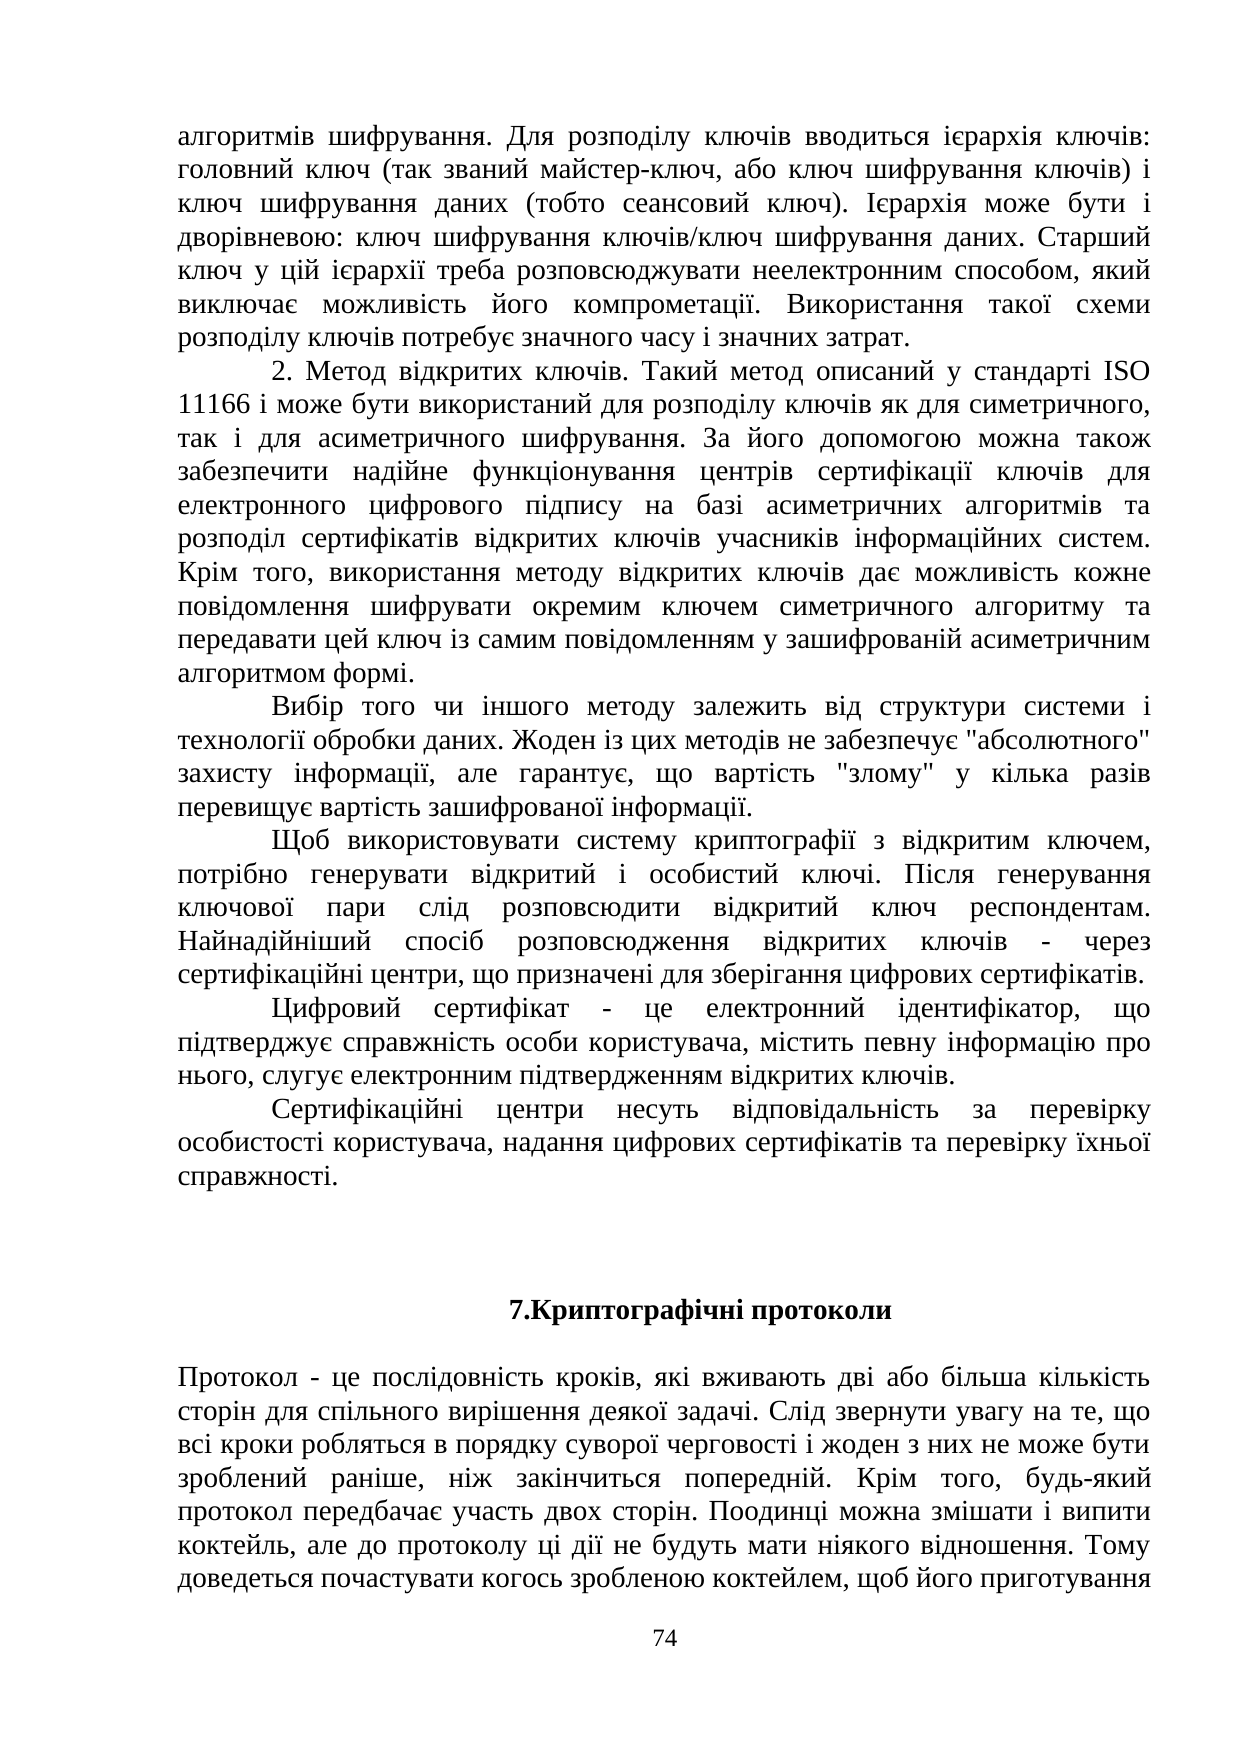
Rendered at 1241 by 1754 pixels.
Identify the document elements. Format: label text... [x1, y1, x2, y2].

text Протокол - це послідовність кроків, які вживають дві або більша кількість сторін для спільного вирішення деякої задачі. Слід звернути увагу на те, що всі кроки робляться в порядку суворої черговості і жоден з них не може бути зроблений раніше, ніж закінчиться попередній. Крім того, будь-який протокол передбачає участь двох сторін. Поодинці можна змішати і випити коктейль, але до протоколу ці дії не будуть мати ніякого відношення. Тому доведеться почастувати когось зробленою коктейлем, щоб його приготування [177, 1326, 1152, 1594]
text 7.Криптографічні протоколи [177, 1292, 1152, 1326]
text 2. Метод відкритих ключів. Такий метод описаний у стандарті ISO 11166 і може бути використаний для розподілу ключів як для симетричного, так і для асиметричного шифрування. За його допомогою можна також забезпечити надійне функціонування центрів сертифікації ключів для електронного цифрового підпису на базі асиметричних алгоритмів та розподіл сертифікатів відкритих ключів учасників інформаційних систем. Крім того, використання методу відкритих ключів дає можливість кожне повідомлення шифрувати окремим ключем симетричного алгоритму та передавати цей ключ із самим повідомленням у зашифрованій асиметричним алгоритмом формі. [177, 353, 1152, 688]
text Щоб використовувати систему криптографії з відкритим ключем, потрібно генерувати відкритий і особистий ключі. Після генерування ключової пари слід розповсюдити відкритий ключ респондентам. Найнадійніший спосіб розповсюдження відкритих ключів - через сертифікаційні центри, що призначені для зберігання цифрових сертифікатів. [177, 822, 1152, 990]
text Цифровий сертифікат - це електронний ідентифікатор, що підтверджує справжність особи користувача, містить певну інформацію про нього, слугує електронним підтвердженням відкритих ключів. [177, 990, 1152, 1091]
text Вибір того чи іншого методу залежить від структури системи і технології обробки даних. Жоден із цих методів не забезпечує "абсолютного" захисту інформації, але гарантує, що вартість "злому" у кілька разів перевищує вартість зашифрованої інформації. [177, 688, 1152, 822]
text Сертифікаційні центри несуть відповідальність за перевірку особистості користувача, надання цифрових сертифікатів та перевірку їхньої справжності. [177, 1091, 1152, 1191]
text алгоритмів шифрування. Для розподілу ключів вводиться ієрархія ключів: головний ключ (так званий майстер-ключ, або ключ шифрування ключів) і ключ шифрування даних (тобто сеансовий ключ). Ієрархія може бути і дворівневою: ключ шифрування ключів/ключ шифрування даних. Старший ключ у цій ієрархії треба розповсюджувати неелектронним способом, який виключає можливість його компрометації. Використання такої схеми розподілу ключів потребує значного часу і значних затрат. [177, 118, 1152, 353]
